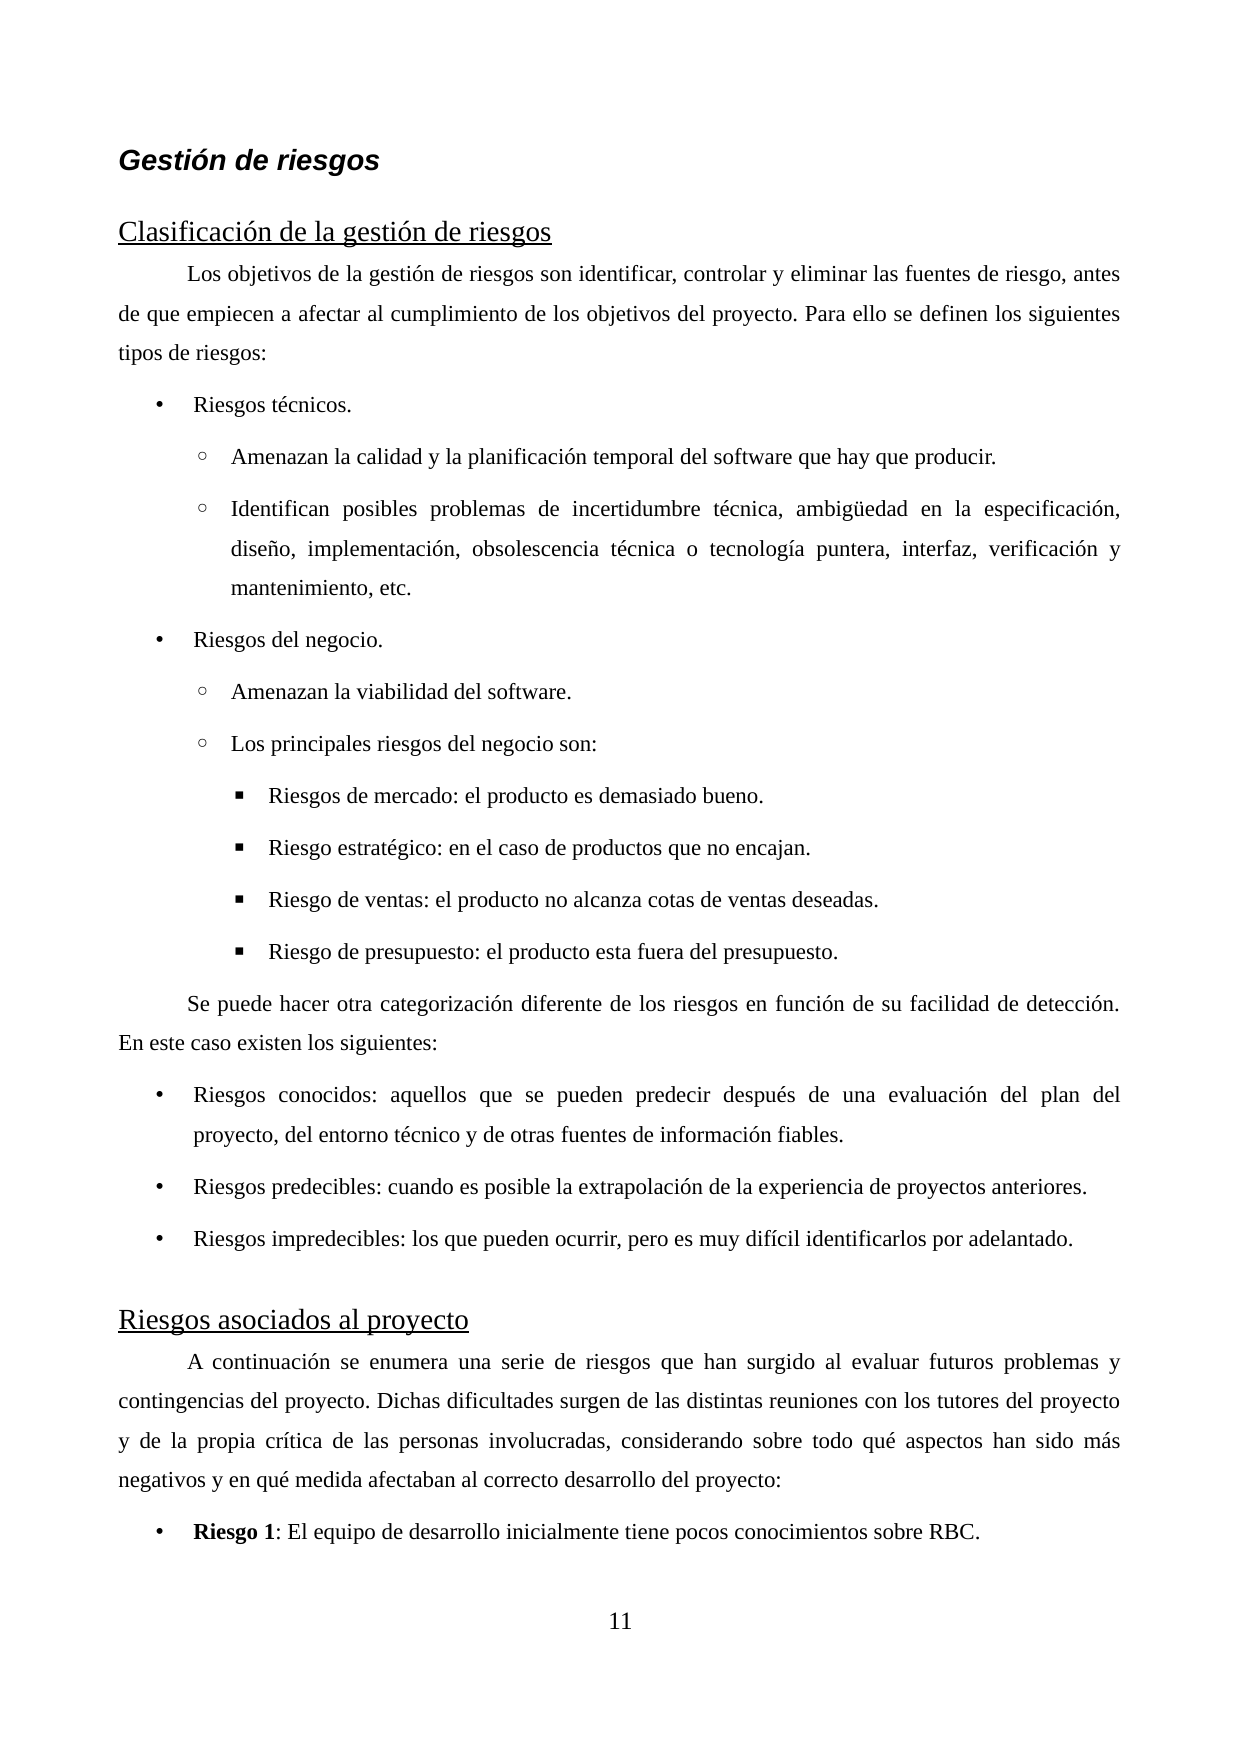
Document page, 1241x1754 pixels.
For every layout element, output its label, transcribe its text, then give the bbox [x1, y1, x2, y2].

list Riesgos del negocio. [156, 626, 1122, 652]
text Se puede hacer otra categorización diferente de los riesgos en función de su facilidad de detección. En este caso existen los siguientes: [118, 990, 1122, 1056]
subtitle Clasificación de la gestión de riesgos [118, 214, 1122, 248]
list Amenazan la viabilidad del software. [193, 678, 1122, 704]
list Riesgos de mercado: el producto es demasiado bueno. [231, 782, 1122, 808]
subtitle Riesgos asociados al proyecto [118, 1302, 1122, 1335]
list Los principales riesgos del negocio son: [193, 730, 1122, 756]
list Riesgo de ventas: el producto no alcanza cotas de ventas deseadas. [231, 886, 1122, 912]
text A continuación se enumera una serie de riesgos que han surgido al evaluar futuros problemas y contingencias del proyecto. Dichas dificultades surgen de las distintas reuniones con los tutores del proyecto y de la propia crítica de las personas involucradas, considerando sobre todo qué aspectos han sido más negativos y en qué medida afectaban al correcto desarrollo del proyecto: [118, 1348, 1122, 1493]
list Riesgo de presupuesto: el producto esta fuera del presupuesto. [231, 938, 1122, 964]
list Riesgo estratégico: en el caso de productos que no encajan. [231, 834, 1122, 860]
list Amenazan la calidad y la planificación temporal del software que hay que producir. [193, 443, 1122, 469]
list Identifican posibles problemas de incertidumbre técnica, ambigüedad en la especificación, diseño, implementación, obsolescencia técnica o tecnología puntera, interfaz, verificación y mantenimiento, etc. [193, 495, 1122, 600]
list Riesgos impredecibles: los que pueden ocurrir, pero es muy difícil identificarlos por adelantado. [156, 1225, 1122, 1251]
list Riesgos predecibles: cuando es posible la extrapolación de la experiencia de proyectos anteriores. [156, 1173, 1122, 1199]
list Riesgo 1: El equipo de desarrollo inicialmente tiene pocos conocimientos sobre RBC. [156, 1518, 1122, 1544]
subtitle Gestión de riesgos [118, 143, 1122, 177]
text Los objetivos de la gestión de riesgos son identificar, controlar y eliminar las fuentes de riesgo, antes de que empiecen a afectar al cumplimiento de los objetivos del proyecto. Para ello se definen los siguientes tipos de riesgos: [118, 260, 1122, 366]
list Riesgos técnicos. [156, 391, 1122, 417]
list Riesgos conocidos: aquellos que se pueden predecir después de una evaluación del plan del proyecto, del entorno técnico y de otras fuentes de información fiables. [156, 1081, 1122, 1147]
